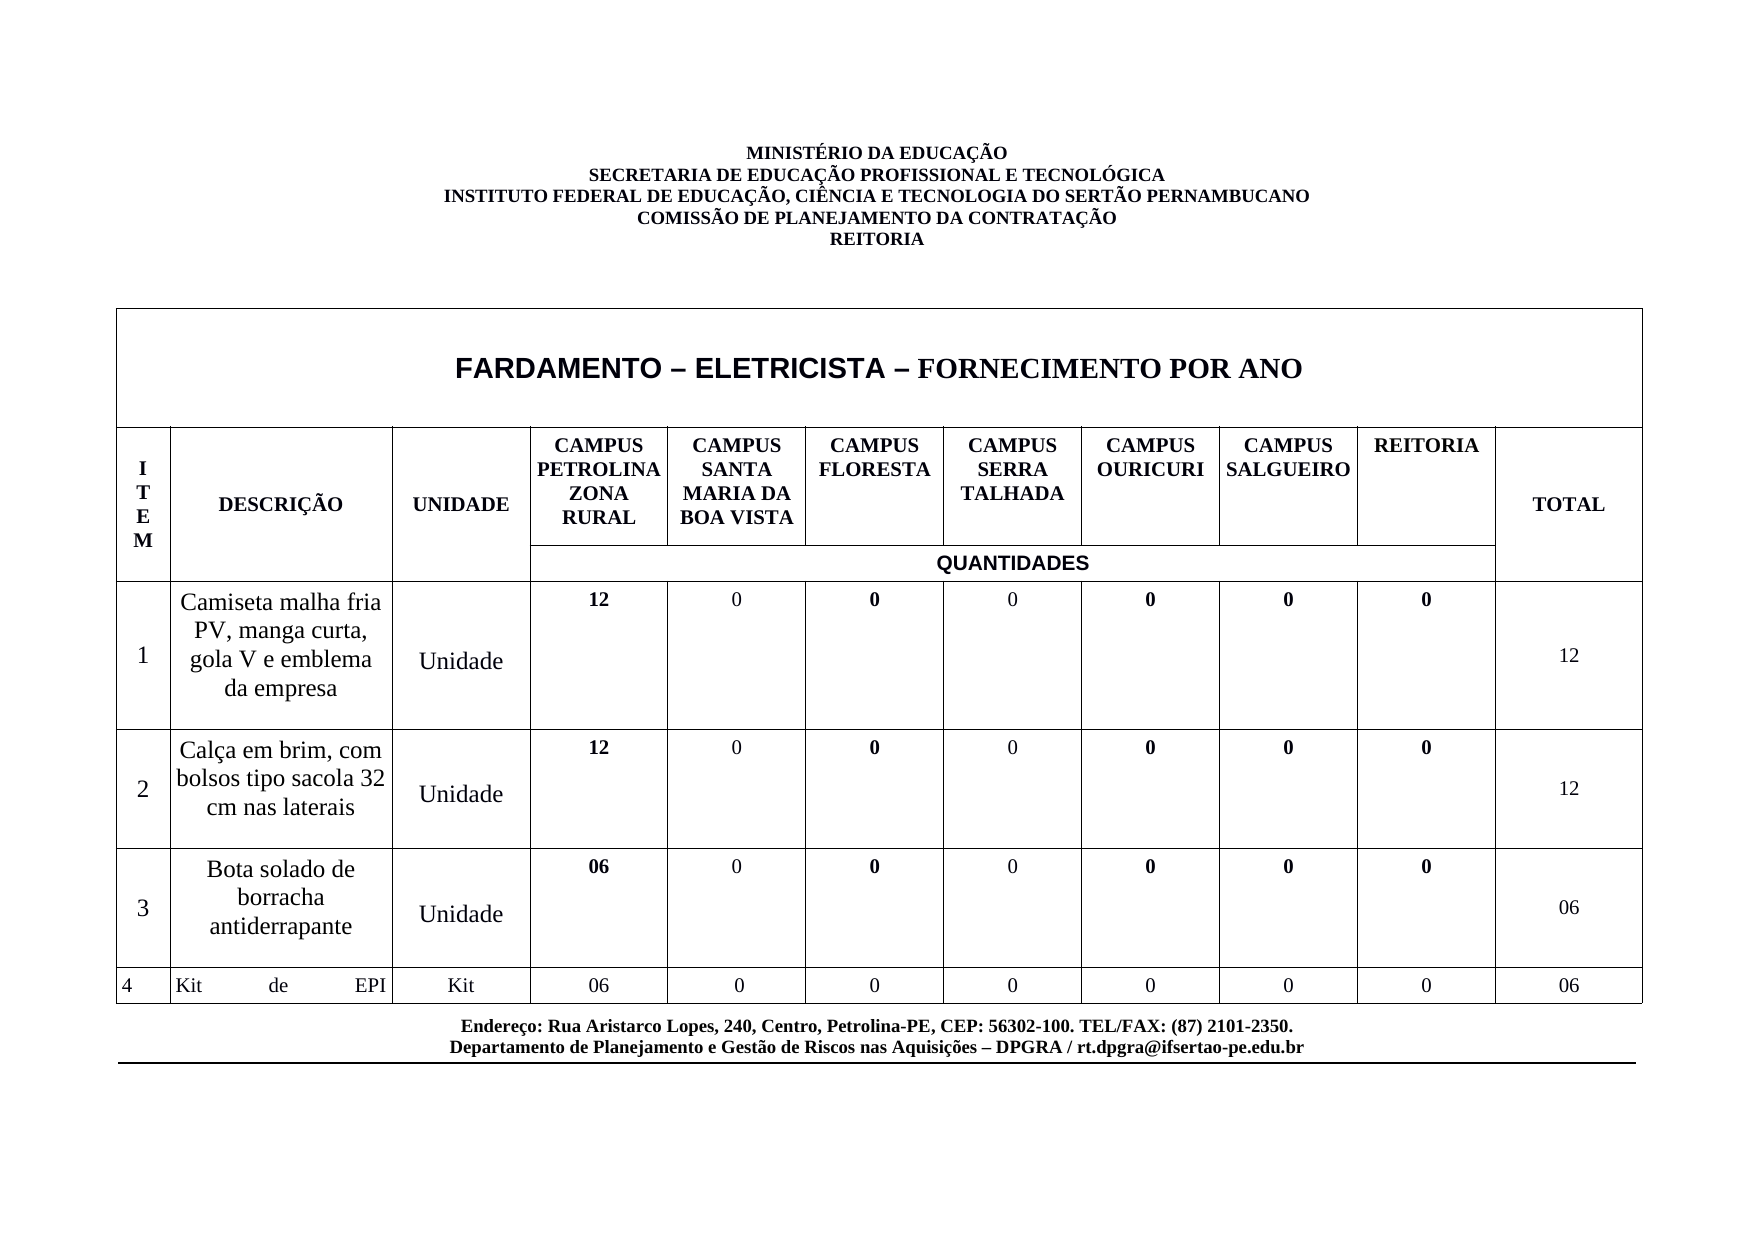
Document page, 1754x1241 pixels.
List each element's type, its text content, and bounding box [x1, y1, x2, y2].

table_cell 12 [1496, 582, 1642, 728]
table_cell CAMPUS OURICURI [1082, 428, 1219, 545]
table_cell 0 [668, 968, 805, 1003]
table_cell 2 [117, 730, 170, 847]
table_cell TOTAL [1496, 428, 1642, 581]
table_cell 0 [806, 582, 943, 728]
table_cell 0 [1220, 849, 1357, 967]
table_cell I T E M [117, 428, 170, 581]
table_cell 0 [1358, 968, 1495, 1003]
table_cell Unidade [393, 730, 530, 847]
table_cell Kit de EPI [171, 968, 392, 1003]
table_cell 1 [117, 582, 170, 728]
table_cell 06 [1496, 849, 1642, 967]
table_cell DESCRIÇÃO [171, 428, 392, 581]
table_cell 0 [806, 730, 943, 847]
table_cell 0 [806, 849, 943, 967]
table_cell CAMPUS FLORESTA [806, 428, 943, 545]
table_cell Kit [393, 968, 530, 1003]
table_cell REITORIA [1358, 428, 1495, 545]
table_cell 0 [1358, 730, 1495, 847]
table_cell UNIDADE [393, 428, 530, 581]
table_header FARDAMENTO – ELETRICISTA – FORNECIMENTO POR ANO [117, 309, 1642, 426]
table_cell 0 [1358, 582, 1495, 728]
table_cell 0 [944, 968, 1081, 1003]
table_cell 06 [531, 968, 667, 1003]
table_cell 0 [1358, 849, 1495, 967]
table_cell QUANTIDADES [531, 546, 1495, 581]
table_cell 12 [531, 730, 667, 847]
table_cell 0 [668, 582, 805, 728]
table_cell 0 [944, 849, 1081, 967]
table_cell CAMPUS SANTA MARIA DA BOA VISTA [668, 428, 805, 545]
table_cell 0 [668, 849, 805, 967]
table_cell Camiseta malha fria PV, manga curta, gola V e emblema da empresa [171, 582, 392, 728]
table_cell 0 [1082, 582, 1219, 728]
table_cell CAMPUS SERRA TALHADA [944, 428, 1081, 545]
table_cell 0 [944, 730, 1081, 847]
table_cell 12 [531, 582, 667, 728]
table_cell 0 [806, 968, 943, 1003]
table_cell CAMPUS PETROLINA ZONA RURAL [531, 428, 667, 545]
table_cell 3 [117, 849, 170, 967]
table_cell 0 [1082, 730, 1219, 847]
table_cell 12 [1496, 730, 1642, 847]
table_cell 0 [944, 582, 1081, 728]
table_cell Unidade [393, 849, 530, 967]
table_cell 06 [1496, 968, 1642, 1003]
table_cell 0 [1082, 968, 1219, 1003]
table_cell 0 [1220, 582, 1357, 728]
table_cell 0 [1082, 849, 1219, 967]
table_cell 0 [1220, 968, 1357, 1003]
table_cell Calça em brim, com bolsos tipo sacola 32 cm nas laterais [171, 730, 392, 847]
table_cell 0 [1220, 730, 1357, 847]
table_cell Unidade [393, 582, 530, 728]
table_cell Bota solado de borracha antiderrapante [171, 849, 392, 967]
table_cell 4 [117, 968, 170, 1003]
table_cell 0 [668, 730, 805, 847]
table_cell 06 [531, 849, 667, 967]
table_cell CAMPUS SALGUEIRO [1220, 428, 1357, 545]
